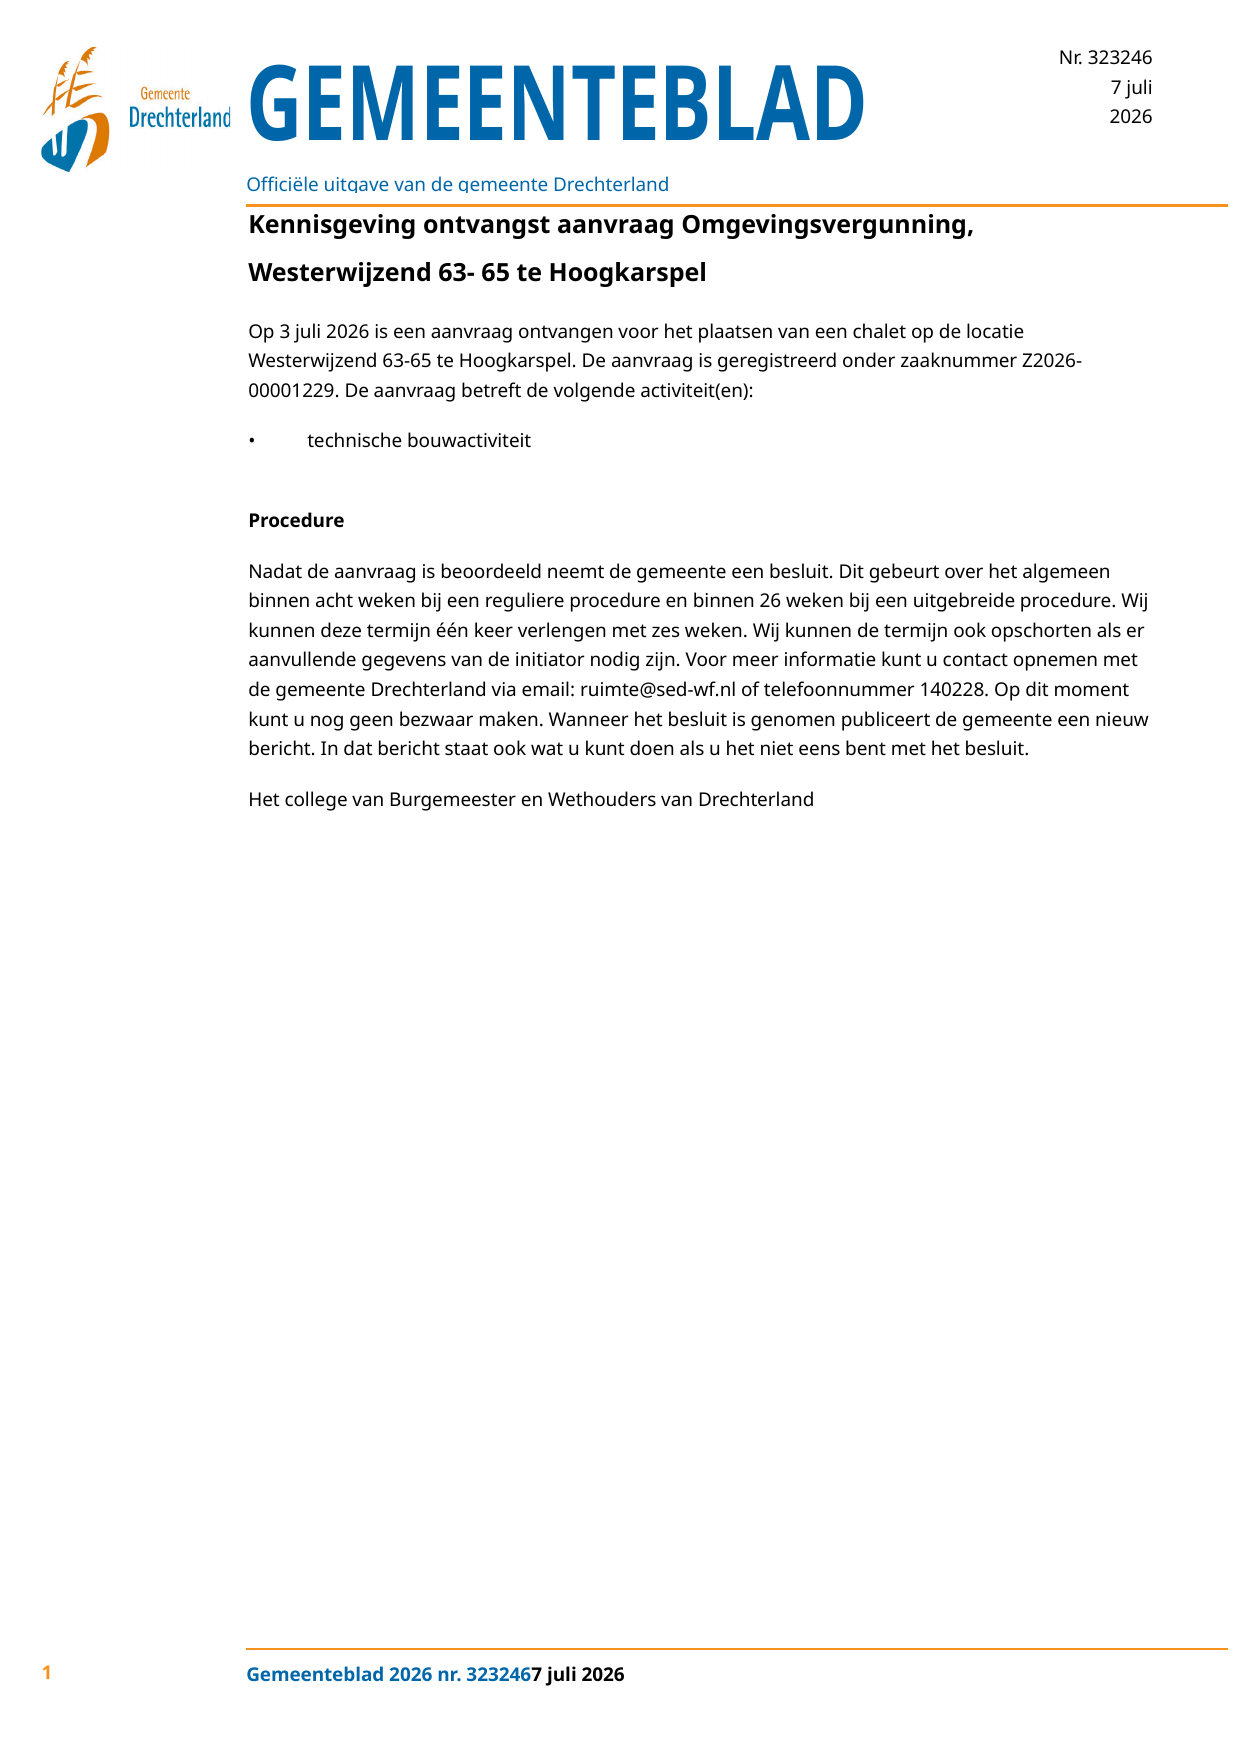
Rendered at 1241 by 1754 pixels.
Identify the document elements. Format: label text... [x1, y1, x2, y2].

list technische bouwactiviteit [248, 427, 1152, 453]
picture [41, 47, 231, 172]
text Procedure [248, 507, 1152, 533]
picture [41, 158, 64, 172]
picture [226, 115, 231, 124]
text Nadat de aanvraag is beoordeeld neemt de gemeente een besluit. Dit gebeurt over het algemeen binnen acht weken bij een reguliere procedure en binnen 26 weken bij een uitgebreide procedure. Wij kunnen deze termijn één keer verlengen met zes weken. Wij kunnen de termijn ook opschorten als er aanvullende gegevens van de initiator nodig zijn. Voor meer informatie kunt u contact opnemen met de gemeente Drechterland via email: ruimte@sed-wf.nl of telefoonnummer 140228. Op dit moment kunt u nog geen bezwaar maken. Wanneer het besluit is genomen publiceert de gemeente een nieuw bericht. In dat bericht staat ook wat u kunt doen als u het niet eens bent met het besluit. [248, 558, 1152, 761]
text Op 3 juli 2026 is een aanvraag ontvangen voor het plaatsen van een chalet op de locatie Westerwijzend 63-65 te Hoogkarspel. De aanvraag is geregistreerd onder zaaknummer Z2026-00001229. De aanvraag betreft de volgende activiteit(en): [248, 318, 1152, 403]
text Het college van Burgemeester en Wethouders van Drechterland [248, 786, 1152, 812]
text Kennisgeving ontvangst aanvraag Omgevingsvergunning, Westerwijzend 63- 65 te Hoogkarspel [248, 207, 1152, 288]
